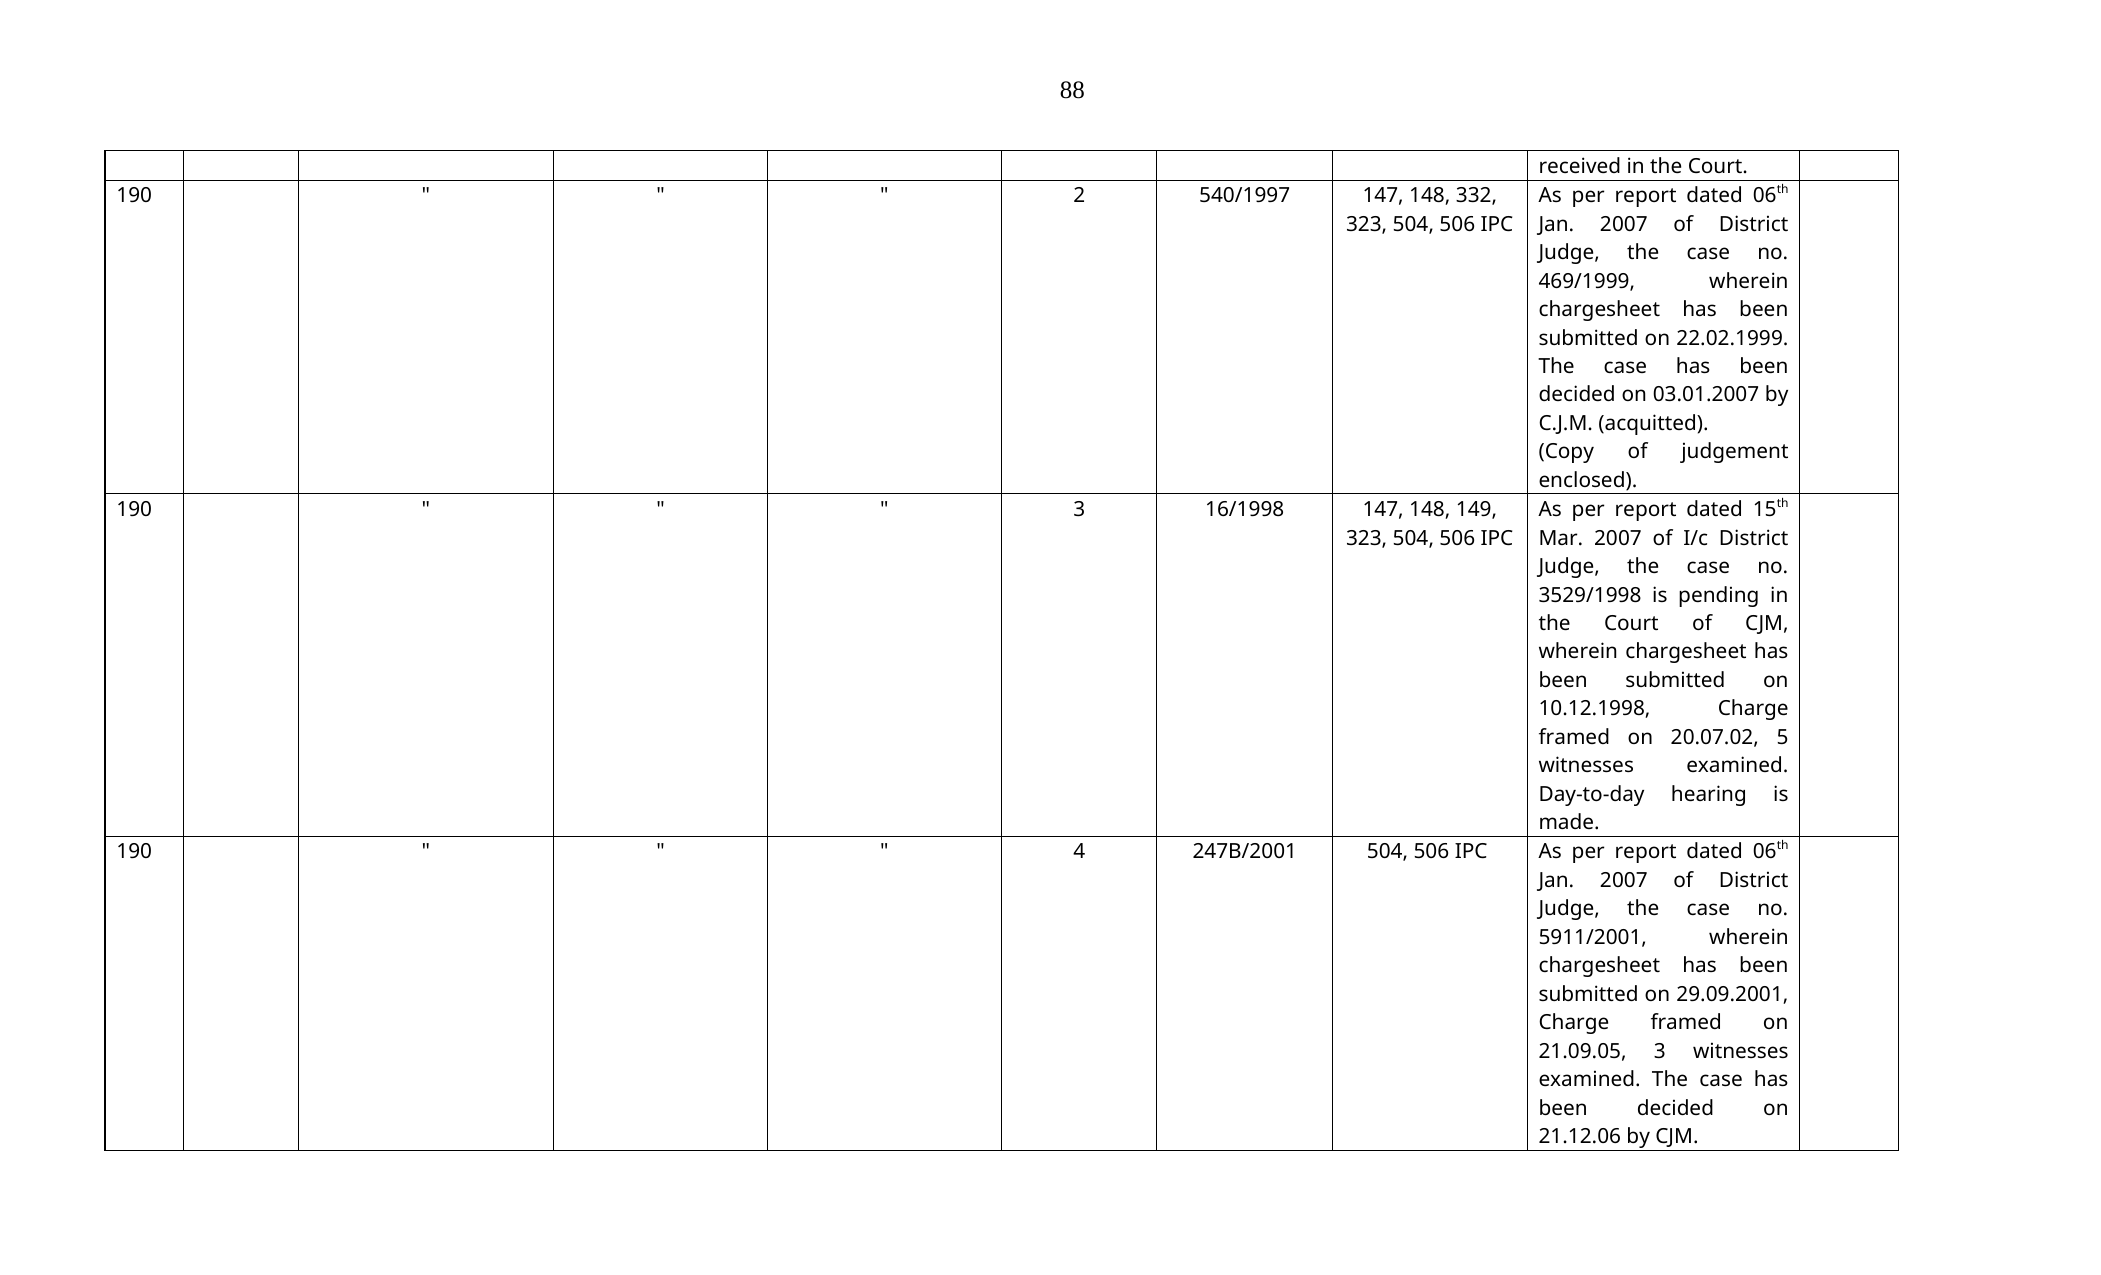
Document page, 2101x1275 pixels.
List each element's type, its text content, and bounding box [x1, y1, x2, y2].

table_cell As per report dated 06th Jan. 2007 of District Judge, the case no. 469/1999, wherein chargesheet has been submitted on 22.02.1999. The case has been decided on 03.01.2007 by C.J.M. (acquitted). (Copy of judgement enclosed). [1528, 181, 1799, 493]
table_cell " [554, 837, 767, 1149]
table_cell 190 [106, 181, 183, 493]
table_cell 190 [106, 837, 183, 1149]
table_cell [1800, 151, 1898, 179]
table_cell [554, 151, 767, 179]
table_cell 16/1998 [1157, 494, 1332, 836]
table_cell [106, 151, 183, 179]
table_cell [184, 151, 298, 179]
table_cell 147, 148, 332, 323, 504, 506 IPC [1333, 181, 1527, 493]
table_cell 504, 506 IPC [1333, 837, 1527, 1149]
table_cell " [768, 181, 1001, 493]
table_cell 4 [1002, 837, 1156, 1149]
table_cell 540/1997 [1157, 181, 1332, 493]
table_cell 3 [1002, 494, 1156, 836]
table_cell [184, 181, 298, 493]
table_cell [1157, 151, 1332, 179]
table_cell As per report dated 15th Mar. 2007 of I/c District Judge, the case no. 3529/1998 is pending in the Court of CJM, wherein chargesheet has been submitted on 10.12.1998, Charge framed on 20.07.02, 5 witnesses examined. Day-to-day hearing is made. [1528, 494, 1799, 836]
table_cell " [299, 181, 553, 493]
table_cell [299, 151, 553, 179]
table_cell As per report dated 06th Jan. 2007 of District Judge, the case no. 5911/2001, wherein chargesheet has been submitted on 29.09.2001, Charge framed on 21.09.05, 3 witnesses examined. The case has been decided on 21.12.06 by CJM. [1528, 837, 1799, 1149]
table_cell [768, 151, 1001, 179]
table_cell [1002, 151, 1156, 179]
table_cell [184, 837, 298, 1149]
table_cell " [554, 181, 767, 493]
table_cell 147, 148, 149, 323, 504, 506 IPC [1333, 494, 1527, 836]
table_cell [1800, 494, 1898, 836]
table_cell [1333, 151, 1527, 179]
table_cell " [554, 494, 767, 836]
table_cell 247B/2001 [1157, 837, 1332, 1149]
table_cell " [768, 494, 1001, 836]
table_cell [184, 494, 298, 836]
table_cell [1800, 181, 1898, 493]
table_cell [1800, 837, 1898, 1149]
table_cell 2 [1002, 181, 1156, 493]
table_cell " [768, 837, 1001, 1149]
table_cell " [299, 494, 553, 836]
table_cell " [299, 837, 553, 1149]
table_cell 190 [106, 494, 183, 836]
table_cell received in the Court. [1528, 151, 1799, 179]
